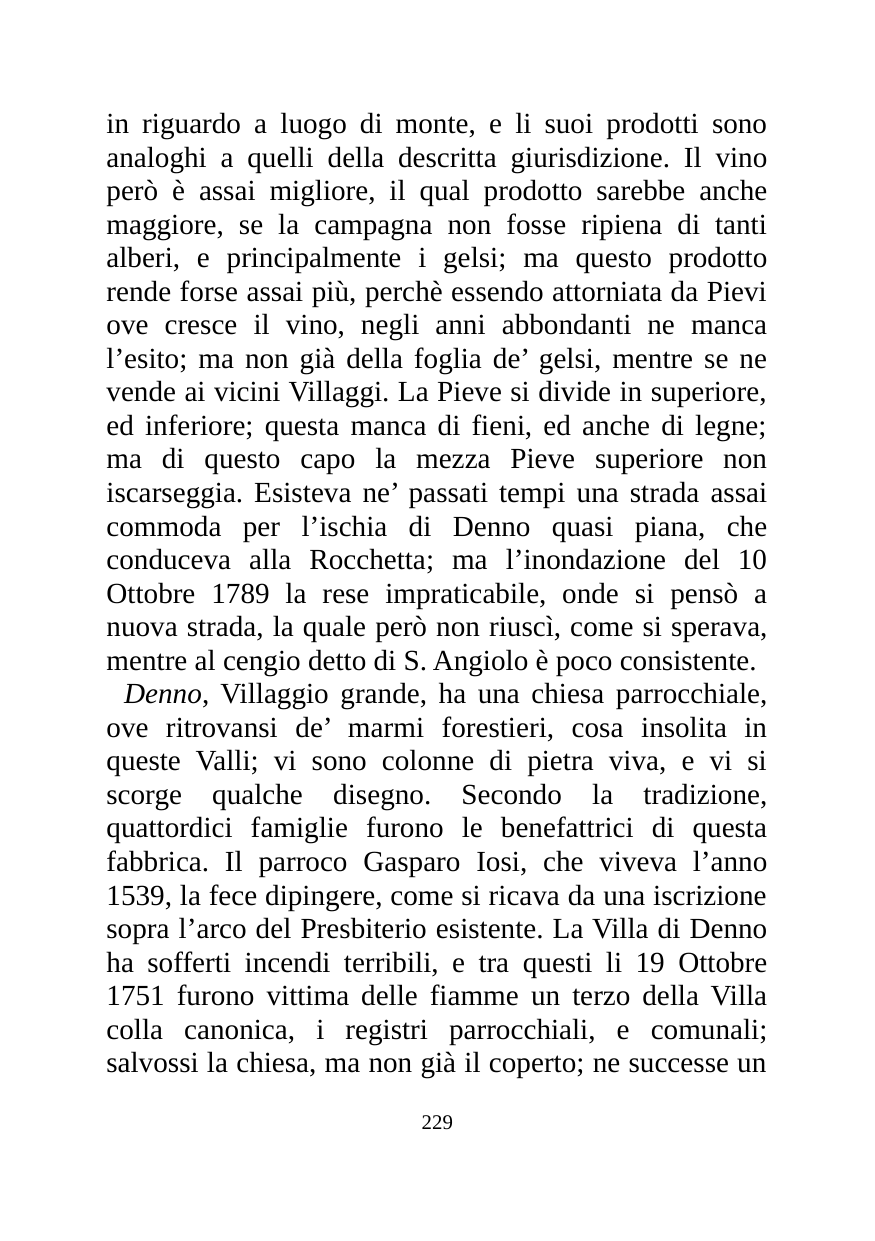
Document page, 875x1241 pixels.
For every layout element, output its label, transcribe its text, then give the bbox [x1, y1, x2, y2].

text Denno, Villaggio grande, ha una chiesa parrocchiale, ove ritrovansi de’ marmi forestieri, cosa insolita in queste Valli; vi sono colonne di pietra viva, e vi si scorge qualche disegno. Secondo la tradizione, quattordici famiglie furono le benefattrici di questa fabbrica. Il parroco Gasparo Iosi, che viveva l’anno 1539, la fece dipingere, come si ricava da una iscrizione sopra l’arco del Presbiterio esistente. La Villa di Denno ha sofferti incendi terribili, e tra questi li 19 Ottobre 1751 furono vittima delle fiamme un terzo della Villa colla canonica, i registri parrocchiali, e comunali; salvossi la chiesa, ma non già il coperto; ne successe un [106, 676, 768, 1079]
text in riguardo a luogo di monte, e li suoi prodotti sono analoghi a quelli della descritta giurisdizione. Il vino però è assai migliore, il qual prodotto sarebbe anche maggiore, se la campagna non fosse ripiena di tanti alberi, e principalmente i gelsi; ma questo prodotto rende forse assai più, perchè essendo attorniata da Pievi ove cresce il vino, negli anni abbondanti ne manca l’esito; ma non già della foglia de’ gelsi, mentre se ne vende ai vicini Villaggi. La Pieve si divide in superiore, ed inferiore; questa manca di fieni, ed anche di legne; ma di questo capo la mezza Pieve superiore non iscarseggia. Esisteva ne’ passati tempi una strada assai commoda per l’ischia di Denno quasi piana, che conduceva alla Rocchetta; ma l’inondazione del 10 Ottobre 1789 la rese impraticabile, onde si pensò a nuova strada, la quale però non riuscì, come si sperava, mentre al cengio detto di S. Angiolo è poco consistente. [106, 106, 768, 676]
